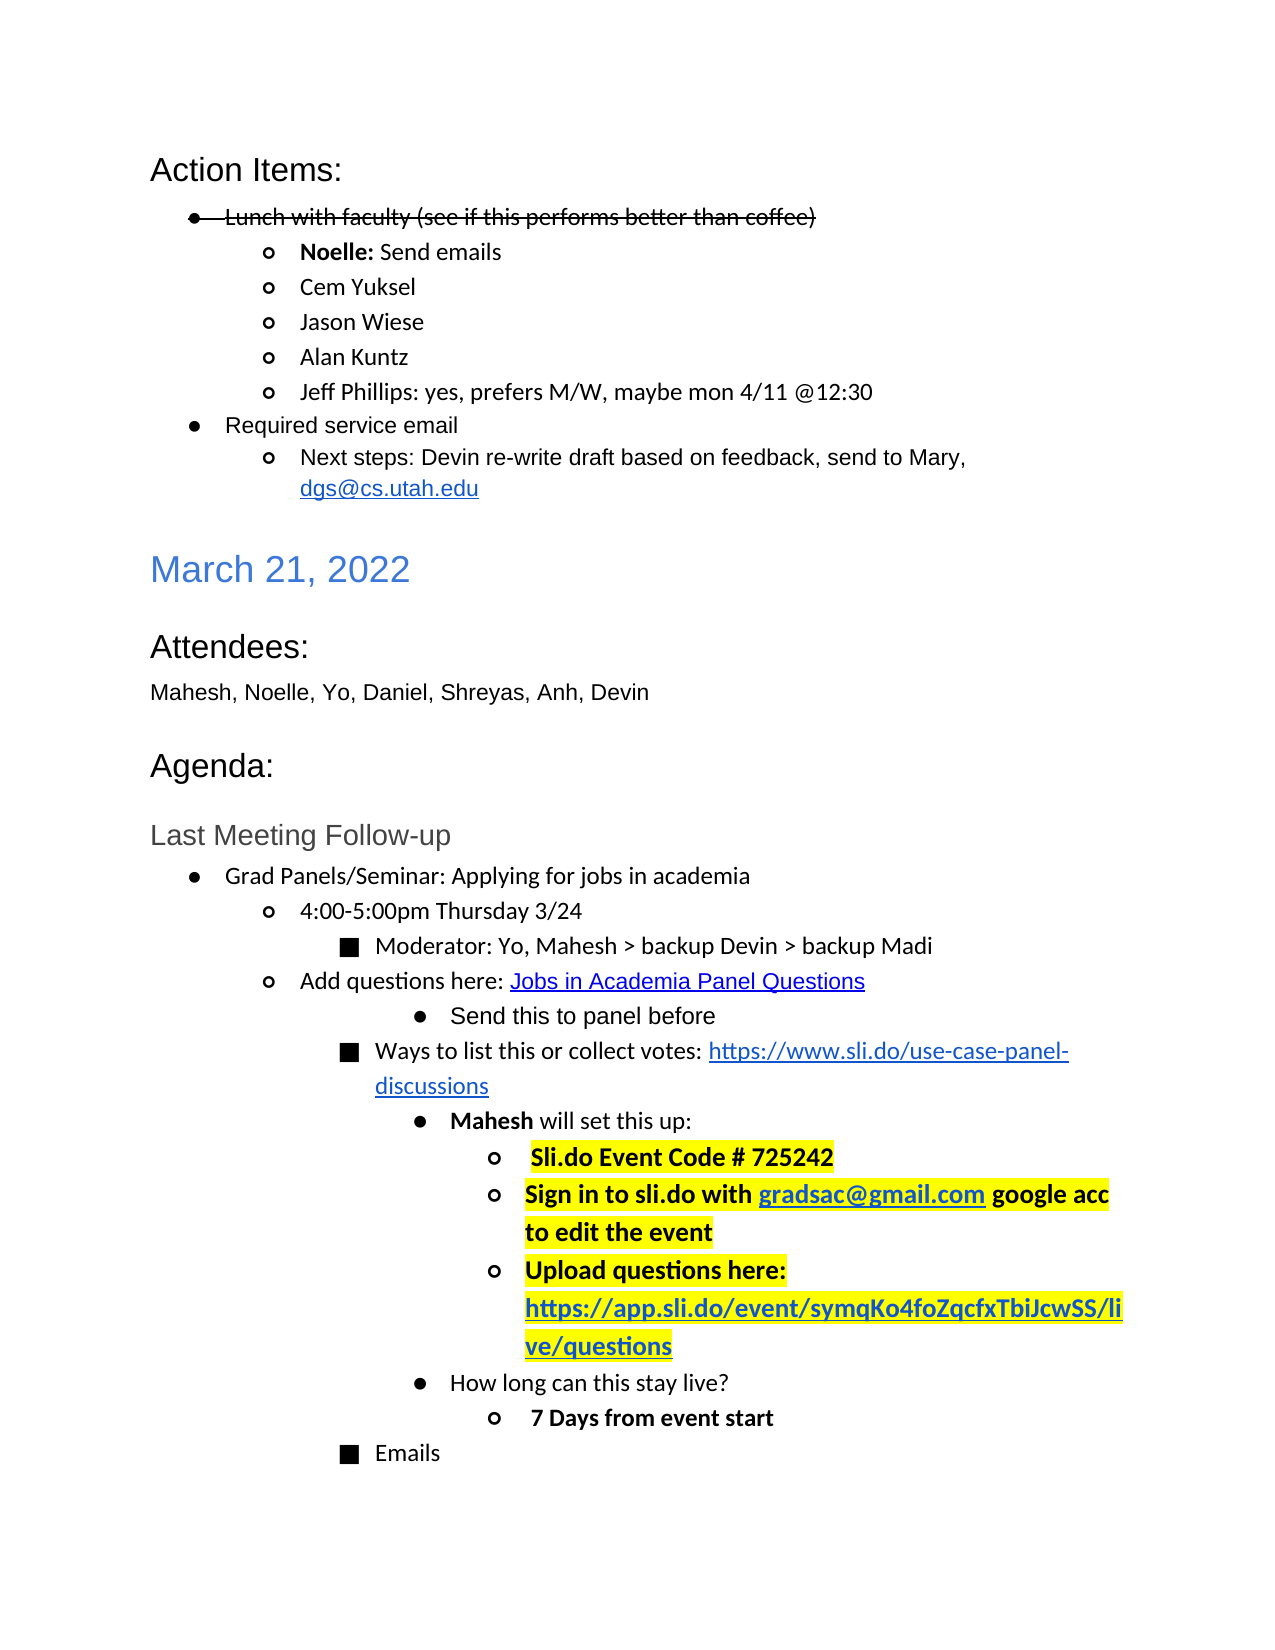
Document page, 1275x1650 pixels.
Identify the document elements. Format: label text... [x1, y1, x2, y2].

subtitle Attendees: [150, 627, 1125, 666]
list Grad Panels/Seminar: Applying for jobs in academia [187, 860, 1125, 890]
list Required service email [187, 411, 1125, 439]
list Ways to list this or collect votes: https://www.sli.do/use-case-panel-discussions [337, 1035, 1125, 1100]
list Jason Wiese [262, 306, 1125, 336]
list How long can this stay live? [412, 1367, 1125, 1398]
list Sign in to sli.do with gradsac@gmail.com google acc to edit the event [487, 1178, 1125, 1249]
list Send this to panel before [412, 1000, 1125, 1030]
list Emails [337, 1437, 1125, 1468]
list Upload questions here: https://app.sli.do/event/symqKo4foZqcfxTbiJcwSS/live/questions [487, 1253, 1125, 1362]
list 7 Days from event start [487, 1402, 1125, 1433]
list Next steps: Devin re-write draft based on feedback, send to Mary, dgs@cs.utah.edu [262, 443, 1125, 501]
list Sli.do Event Code # 725242 [487, 1140, 1125, 1173]
list Mahesh will set this up: [412, 1105, 1125, 1135]
subtitle Last Meeting Follow-up [150, 818, 1125, 851]
subtitle Agenda: [150, 746, 1125, 784]
list Cem Yuksel [262, 271, 1125, 301]
list Alan Kuntz [262, 341, 1125, 371]
text Mahesh, Noelle, Yo, Daniel, Shreyas, Anh, Devin [150, 678, 1125, 705]
list Lunch with faculty (see if this performs better than coffee) [187, 201, 1125, 231]
list Noelle: Send emails [262, 236, 1125, 266]
list Moderator: Yo, Mahesh > backup Devin > backup Madi [337, 930, 1125, 960]
list Add questions here: Jobs in Academia Panel Questions [262, 965, 1125, 995]
subtitle March 21, 2022 [150, 547, 1125, 590]
list Jeff Phillips: yes, prefers M/W, maybe mon 4/11 @12:30 [262, 376, 1125, 406]
subtitle Action Items: [150, 150, 1125, 188]
list 4:00-5:00pm Thursday 3/24 [262, 895, 1125, 925]
